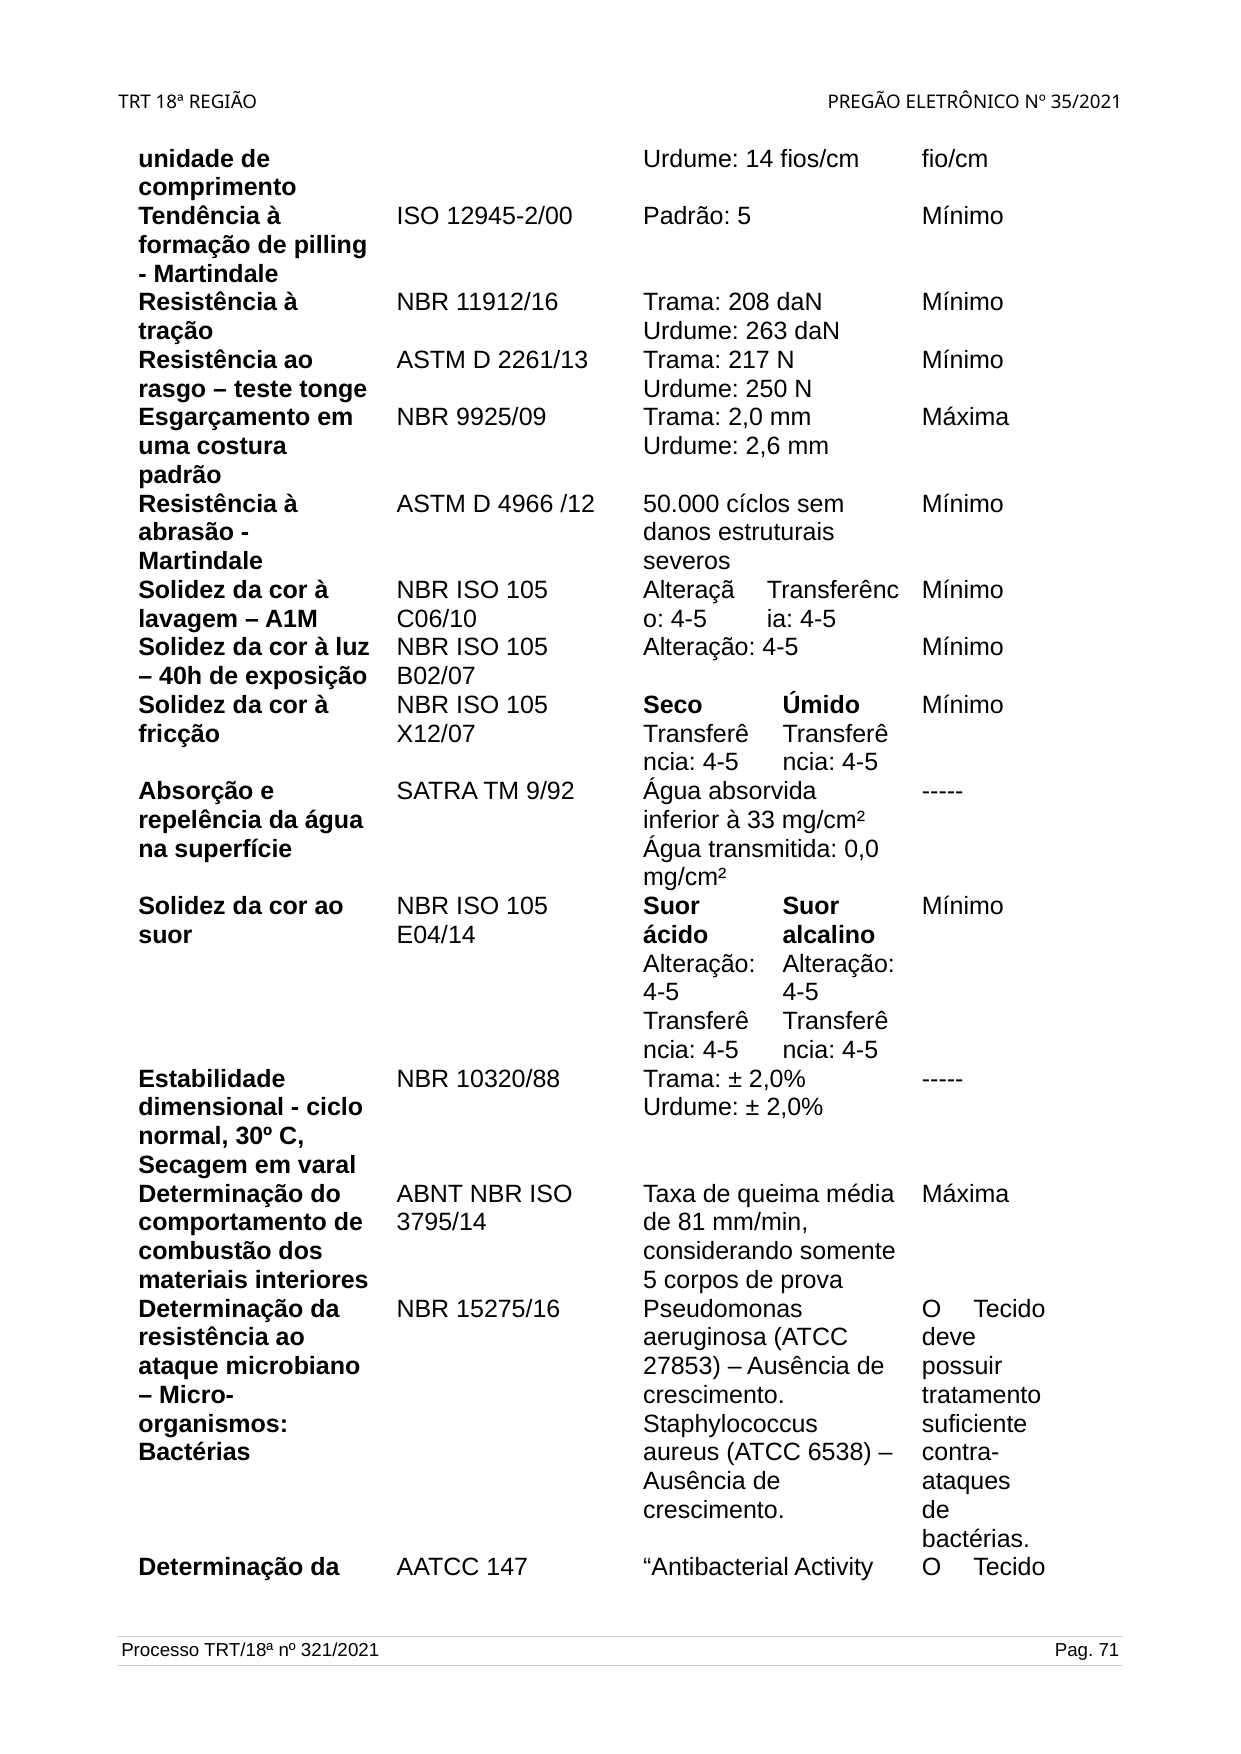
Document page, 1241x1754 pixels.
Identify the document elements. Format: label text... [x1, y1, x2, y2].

table_cell Urdume: 14 fios/cm [632, 144, 910, 201]
table_cell ----- [910, 1064, 1057, 1178]
table_cell NBR ISO 105 B02/07 [385, 632, 632, 690]
table_cell Determinação da [127, 1552, 385, 1581]
table_cell Suor ácido Alteração: 4-5 Transferência: 4-5 [632, 891, 771, 1063]
table_cell Resistência à tração [127, 287, 385, 345]
table_cell Mínimo [910, 345, 1057, 402]
table_cell Tendência à formação de pilling - Martindale [127, 201, 385, 287]
table_cell ASTM D 4966 /12 [385, 489, 632, 575]
table_cell ----- [910, 776, 1057, 891]
table_cell Solidez da cor à fricção [127, 690, 385, 776]
table_cell ISO 12945-2/00 [385, 201, 632, 287]
table_cell Alteração: 4-5 [632, 575, 755, 632]
table_cell Água absorvida inferior à 33 mg/cm² Água transmitida: 0,0 mg/cm² [632, 776, 910, 891]
table_cell NBR 15275/16 [385, 1294, 632, 1552]
table_cell Máxima [910, 402, 1057, 488]
table_cell 50.000 cíclos sem danos estruturais severos [632, 489, 910, 575]
table_cell NBR ISO 105 E04/14 [385, 891, 632, 1063]
table_cell NBR 10320/88 [385, 1064, 632, 1178]
table_cell Pseudomonas aeruginosa (ATCC 27853) – Ausência de crescimento. Staphylococcus aureus (ATCC 6538) – Ausência de crescimento. [632, 1294, 910, 1552]
table_cell NBR ISO 105 X12/07 [385, 690, 632, 776]
table_cell “Antibacterial Activity [632, 1552, 910, 1581]
table_cell Solidez da cor ao suor [127, 891, 385, 1063]
table_cell Estabilidade dimensional - ciclo normal, 30º C, Secagem em varal [127, 1064, 385, 1178]
table_cell NBR 9925/09 [385, 402, 632, 488]
table_cell Mínimo [910, 632, 1057, 690]
table_cell Taxa de queima média de 81 mm/min, considerando somente 5 corpos de prova [632, 1179, 910, 1293]
table_cell Seco Transferência: 4-5 [632, 690, 771, 776]
table_cell Transferência: 4-5 [755, 575, 910, 632]
table_cell Solidez da cor à luz – 40h de exposição [127, 632, 385, 690]
table_cell Mínimo [910, 287, 1057, 345]
table_cell Mínimo [910, 891, 1057, 1063]
table_cell Trama: 208 daN Urdume: 263 daN [632, 287, 910, 345]
table_cell unidade de comprimento [127, 144, 385, 201]
table_cell Suor alcalino Alteração: 4-5 Transferência: 4-5 [771, 891, 910, 1063]
table_cell O Tecido [910, 1552, 1057, 1581]
table_cell Úmido Transferência: 4-5 [771, 690, 910, 776]
table_cell SATRA TM 9/92 [385, 776, 632, 891]
table_cell Trama: 217 N Urdume: 250 N [632, 345, 910, 402]
table_cell Determinação do comportamento de combustão dos materiais interiores [127, 1179, 385, 1293]
table_cell AATCC 147 [385, 1552, 632, 1581]
table_cell Resistência ao rasgo – teste tonge [127, 345, 385, 402]
table_cell Determinação da resistência ao ataque microbiano – Micro-organismos: Bactérias [127, 1294, 385, 1552]
table_cell Resistência à abrasão - Martindale [127, 489, 385, 575]
table_cell fio/cm [910, 144, 1057, 201]
table_cell Trama: ± 2,0% Urdume: ± 2,0% [632, 1064, 910, 1178]
table_cell Trama: 2,0 mm Urdume: 2,6 mm [632, 402, 910, 488]
table_cell Esgarçamento em uma costura padrão [127, 402, 385, 488]
table_cell Alteração: 4-5 [632, 632, 910, 690]
table_cell ASTM D 2261/13 [385, 345, 632, 402]
table_cell Mínimo [910, 575, 1057, 632]
table_cell NBR ISO 105 C06/10 [385, 575, 632, 632]
table_cell Máxima [910, 1179, 1057, 1293]
table_cell [385, 144, 632, 201]
table_cell ABNT NBR ISO 3795/14 [385, 1179, 632, 1293]
table_cell Mínimo [910, 690, 1057, 776]
table_cell Mínimo [910, 201, 1057, 287]
table_cell O Tecido deve possuir tratamento suficiente contra-ataques de bactérias. [910, 1294, 1057, 1552]
table_cell NBR 11912/16 [385, 287, 632, 345]
table_cell Absorção e repelência da água na superfície [127, 776, 385, 891]
table_cell Solidez da cor à lavagem – A1M [127, 575, 385, 632]
table_cell Mínimo [910, 489, 1057, 575]
table_cell Padrão: 5 [632, 201, 910, 287]
